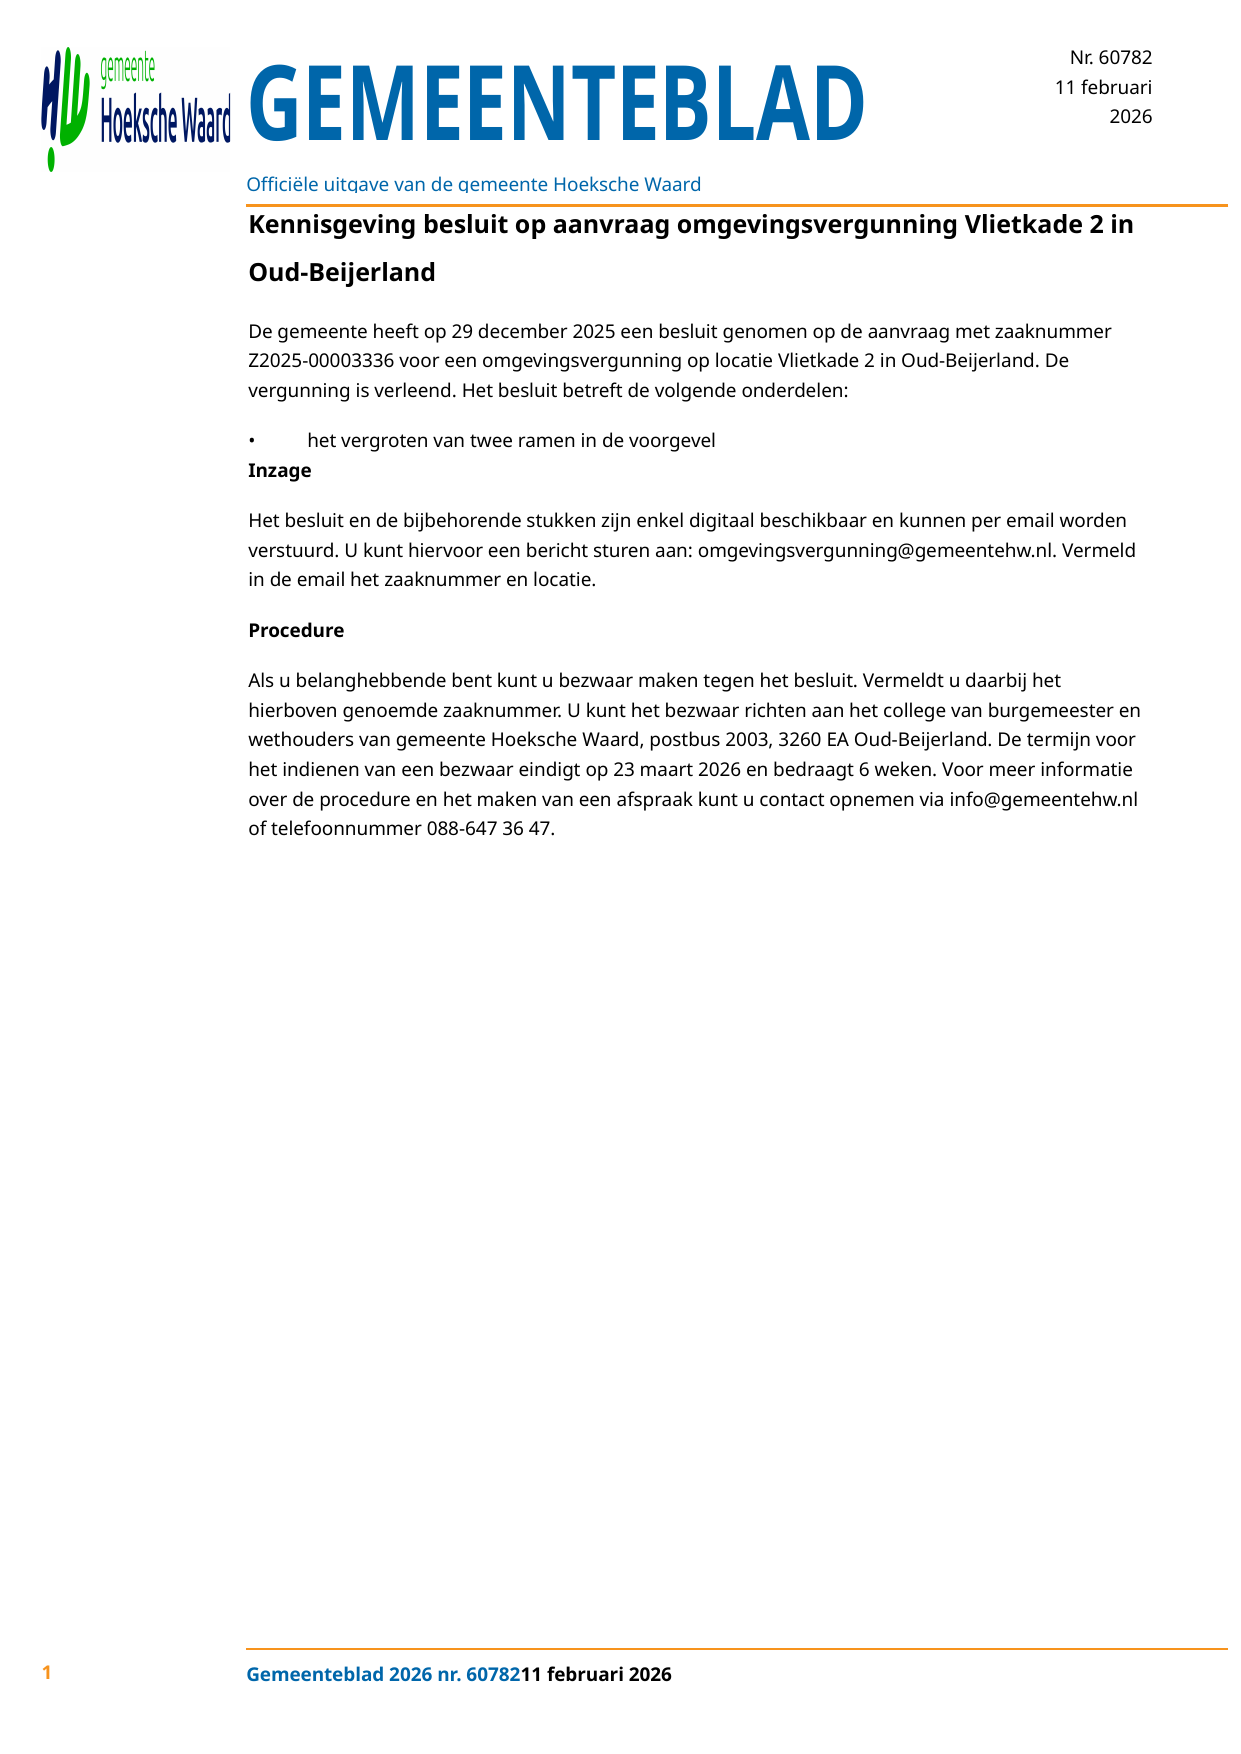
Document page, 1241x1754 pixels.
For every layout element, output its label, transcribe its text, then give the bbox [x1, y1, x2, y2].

picture [41, 47, 231, 172]
text Inzage [248, 457, 1152, 483]
text Het besluit en de bijbehorende stukken zijn enkel digitaal beschikbaar en kunnen per email worden verstuurd. U kunt hiervoor een bericht sturen aan: omgevingsvergunning@gemeentehw.nl. Vermeld in de email het zaaknummer en locatie. [248, 507, 1152, 592]
list het vergroten van twee ramen in de voorgevel [248, 427, 1152, 453]
text Procedure [248, 617, 1152, 643]
text Kennisgeving besluit op aanvraag omgevingsvergunning Vlietkade 2 in Oud-Beijerland [248, 207, 1152, 288]
text Als u belanghebbende bent kunt u bezwaar maken tegen het besluit. Vermeldt u daarbij het hierboven genoemde zaaknummer. U kunt het bezwaar richten aan het college van burgemeester en wethouders van gemeente Hoeksche Waard, postbus 2003, 3260 EA Oud-Beijerland. De termijn voor het indienen van een bezwaar eindigt op 23 maart 2026 en bedraagt 6 weken. Voor meer informatie over de procedure en het maken van een afspraak kunt u contact opnemen via info@gemeentehw.nl of telefoonnummer 088-647 36 47. [248, 667, 1152, 841]
text De gemeente heeft op 29 december 2025 een besluit genomen op de aanvraag met zaaknummer Z2025-00003336 voor een omgevingsvergunning op locatie Vlietkade 2 in Oud-Beijerland. De vergunning is verleend. Het besluit betreft de volgende onderdelen: [248, 318, 1152, 403]
